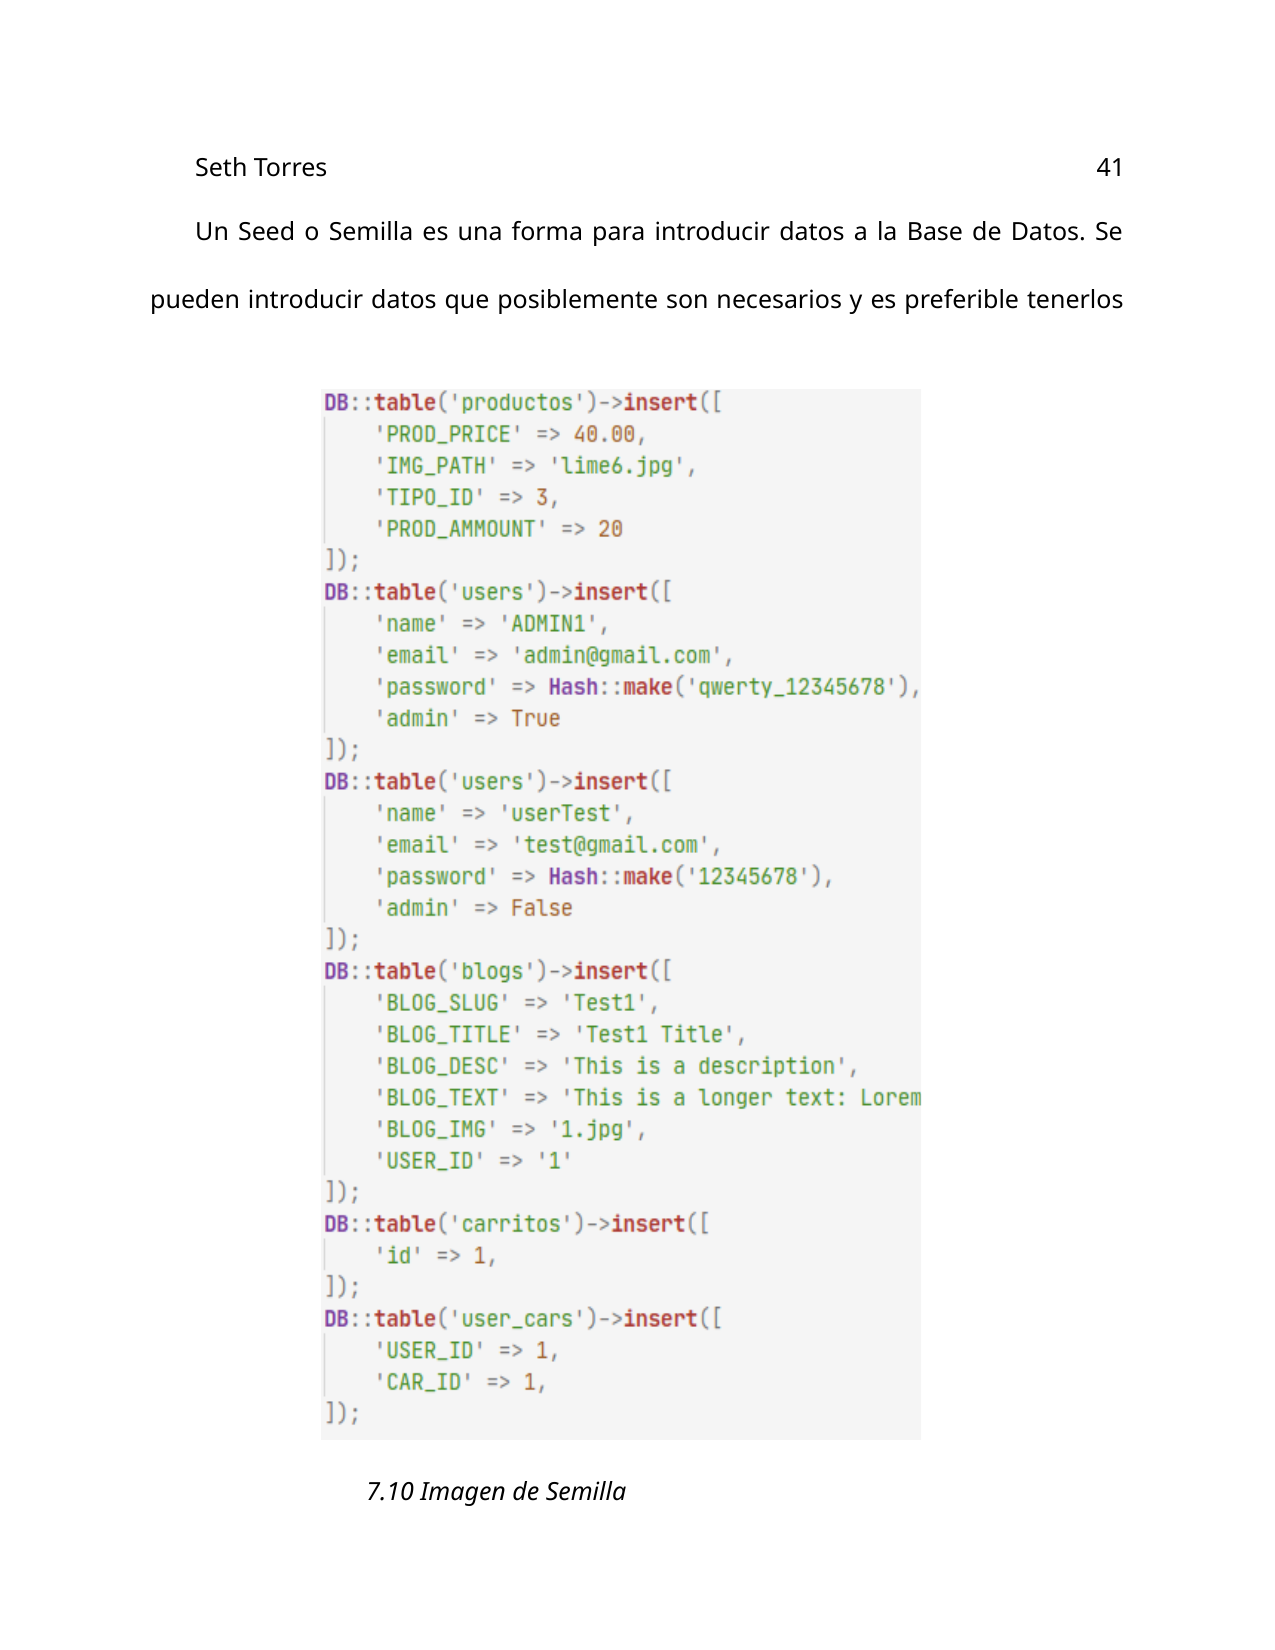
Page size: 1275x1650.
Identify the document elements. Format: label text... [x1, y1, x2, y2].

picture [321, 389, 922, 1440]
text [321, 377, 921, 389]
text Un Seed o Semilla es una forma para introducir datos a la Base de Datos. Se pueden introducir datos que posiblemente son necesarios y es preferible tenerlos [150, 213, 1125, 316]
text 7.10 Imagen de Semilla [321, 1440, 921, 1508]
